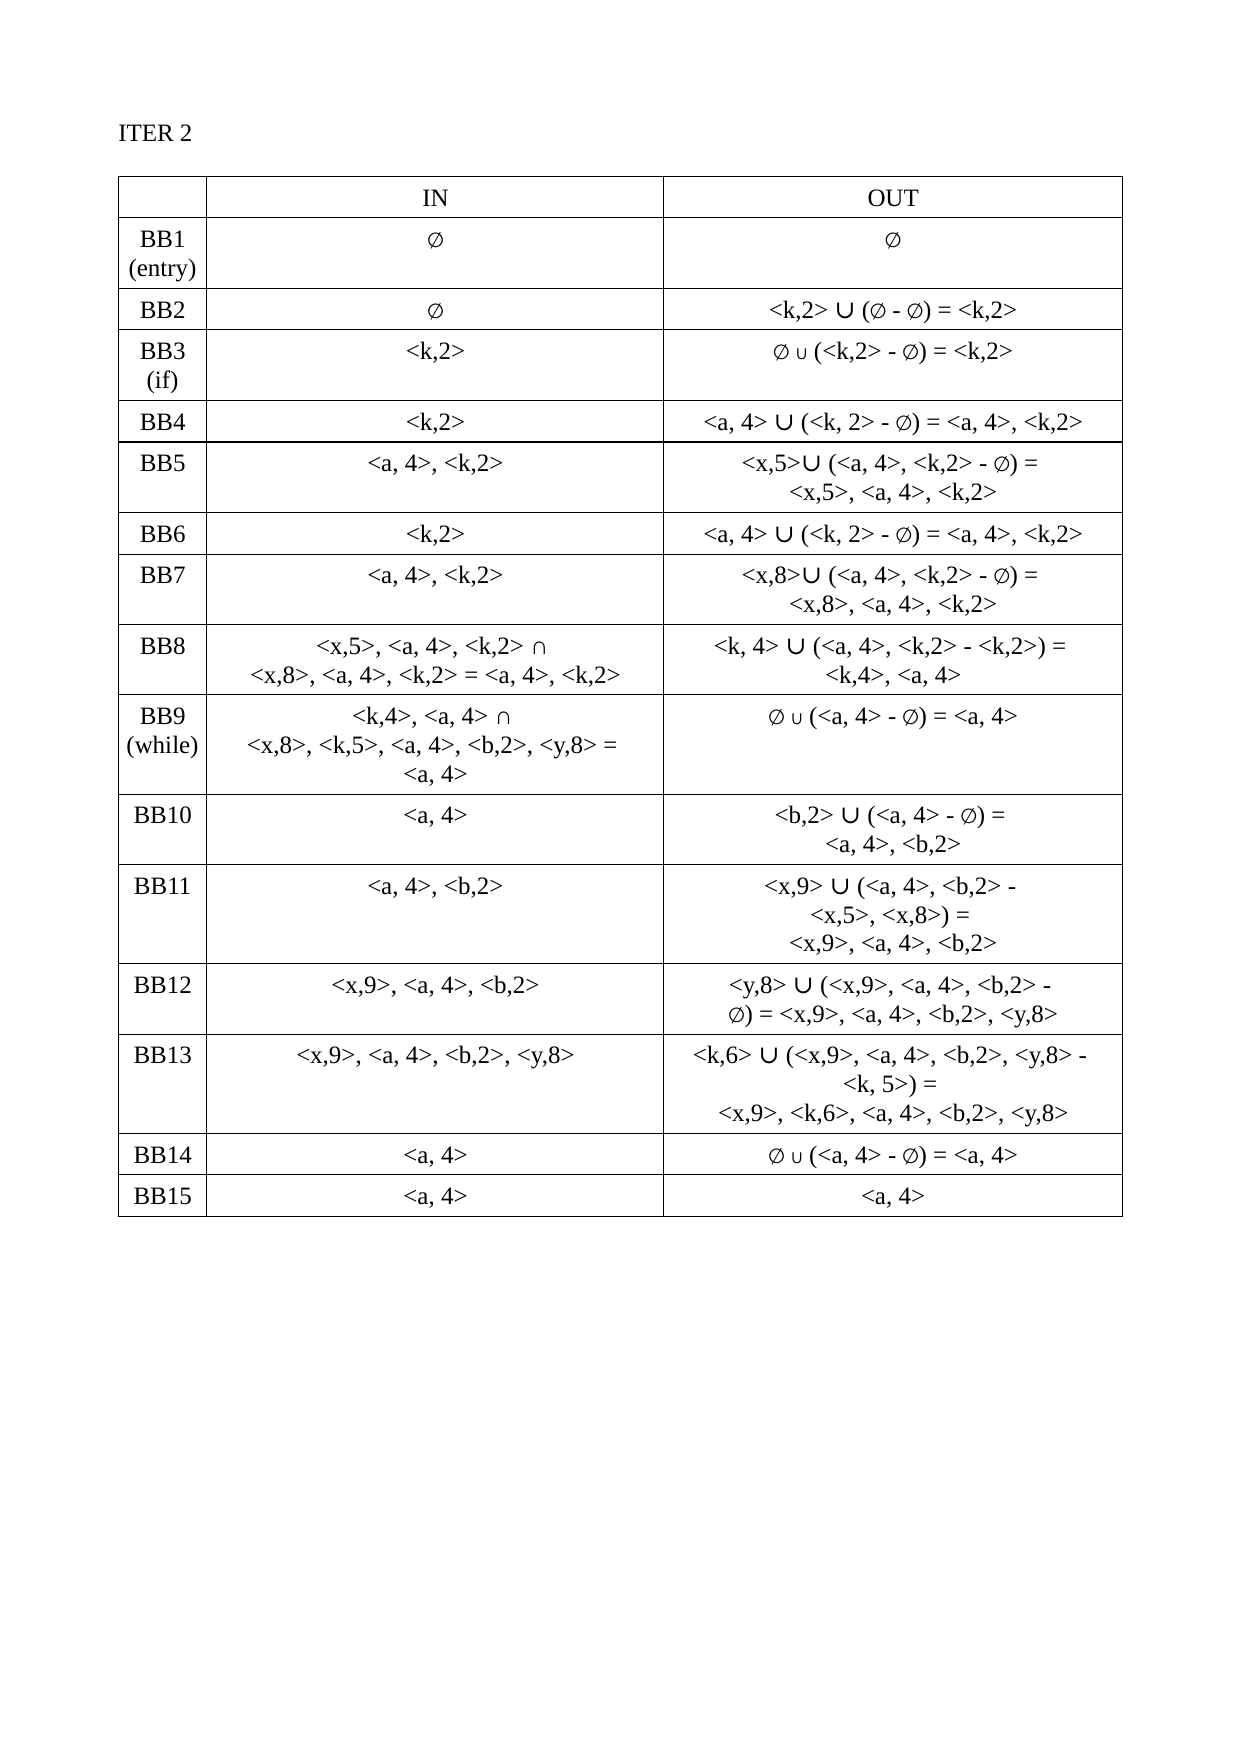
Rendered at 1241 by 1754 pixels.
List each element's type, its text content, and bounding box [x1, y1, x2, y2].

table_cell BB2 [119, 289, 206, 329]
table_cell BB14 [119, 1134, 206, 1174]
table_cell BB6 [119, 513, 206, 553]
table_cell BB7 [119, 555, 206, 624]
table_cell ∅ [664, 218, 1122, 288]
table_cell ∅ [207, 218, 663, 288]
table_cell <k,4>, <a, 4> ∩ <x,8>, <k,5>, <a, 4>, <b,2>, <y,8> = <a, 4> [207, 695, 663, 793]
table_cell <x,8>∪ (<a, 4>, <k,2> - ∅) = <x,8>, <a, 4>, <k,2> [664, 555, 1122, 624]
table_cell <a, 4> [207, 795, 663, 864]
table_cell <x,9>, <a, 4>, <b,2>, <y,8> [207, 1035, 663, 1133]
table_cell BB10 [119, 795, 206, 864]
table_cell <a, 4> ∪ (<k, 2> - ∅) = <a, 4>, <k,2> [664, 513, 1122, 553]
table_cell <b,2> ∪ (<a, 4> - ∅) = <a, 4>, <b,2> [664, 795, 1122, 864]
table_cell BB5 [119, 443, 206, 512]
table_cell <a, 4>, <k,2> [207, 555, 663, 624]
table_cell BB15 [119, 1175, 206, 1216]
table_cell <x,9>, <a, 4>, <b,2> [207, 964, 663, 1033]
table_header IN [207, 177, 663, 217]
table_cell <k,2> ∪ (∅ - ∅) = <k,2> [664, 289, 1122, 329]
table_cell BB4 [119, 401, 206, 441]
table_cell <k,2> [207, 401, 663, 441]
table_cell <x,5>∪ (<a, 4>, <k,2> - ∅) = <x,5>, <a, 4>, <k,2> [664, 443, 1122, 512]
table_cell <y,8> ∪ (<x,9>, <a, 4>, <b,2> - ∅) = <x,9>, <a, 4>, <b,2>, <y,8> [664, 964, 1122, 1033]
table_cell <k,2> [207, 513, 663, 553]
table_cell ∅ ∪ (<k,2> - ∅) = <k,2> [664, 330, 1122, 400]
table_cell <a, 4>, <b,2> [207, 865, 663, 963]
table_cell <a, 4> ∪ (<k, 2> - ∅) = <a, 4>, <k,2> [664, 401, 1122, 441]
table_header OUT [664, 177, 1122, 217]
table_header [119, 177, 206, 217]
table_cell <a, 4> [664, 1175, 1122, 1216]
table_cell <k, 4> ∪ (<a, 4>, <k,2> - <k,2>) = <k,4>, <a, 4> [664, 625, 1122, 694]
table_cell <a, 4> [207, 1175, 663, 1216]
table_cell BB1 (entry) [119, 218, 206, 288]
table_cell <k,2> [207, 330, 663, 400]
table_cell <x,5>, <a, 4>, <k,2> ∩ <x,8>, <a, 4>, <k,2> = <a, 4>, <k,2> [207, 625, 663, 694]
table_cell <a, 4>, <k,2> [207, 443, 663, 512]
table_cell BB8 [119, 625, 206, 694]
table_cell <a, 4> [207, 1134, 663, 1174]
table_cell <k,6> ∪ (<x,9>, <a, 4>, <b,2>, <y,8> - <k, 5>) = <x,9>, <k,6>, <a, 4>, <b,2>, <y,8> [664, 1035, 1122, 1133]
table_cell BB9 (while) [119, 695, 206, 793]
table_cell ∅ ∪ (<a, 4> - ∅) = <a, 4> [664, 1134, 1122, 1174]
table_cell BB11 [119, 865, 206, 963]
table_cell BB12 [119, 964, 206, 1033]
table_cell ∅ [207, 289, 663, 329]
table_cell ∅ ∪ (<a, 4> - ∅) = <a, 4> [664, 695, 1122, 793]
table_cell BB13 [119, 1035, 206, 1133]
table_cell <x,9> ∪ (<a, 4>, <b,2> - <x,5>, <x,8>) = <x,9>, <a, 4>, <b,2> [664, 865, 1122, 963]
text ITER 2 [118, 118, 1122, 147]
table_cell BB3 (if) [119, 330, 206, 400]
